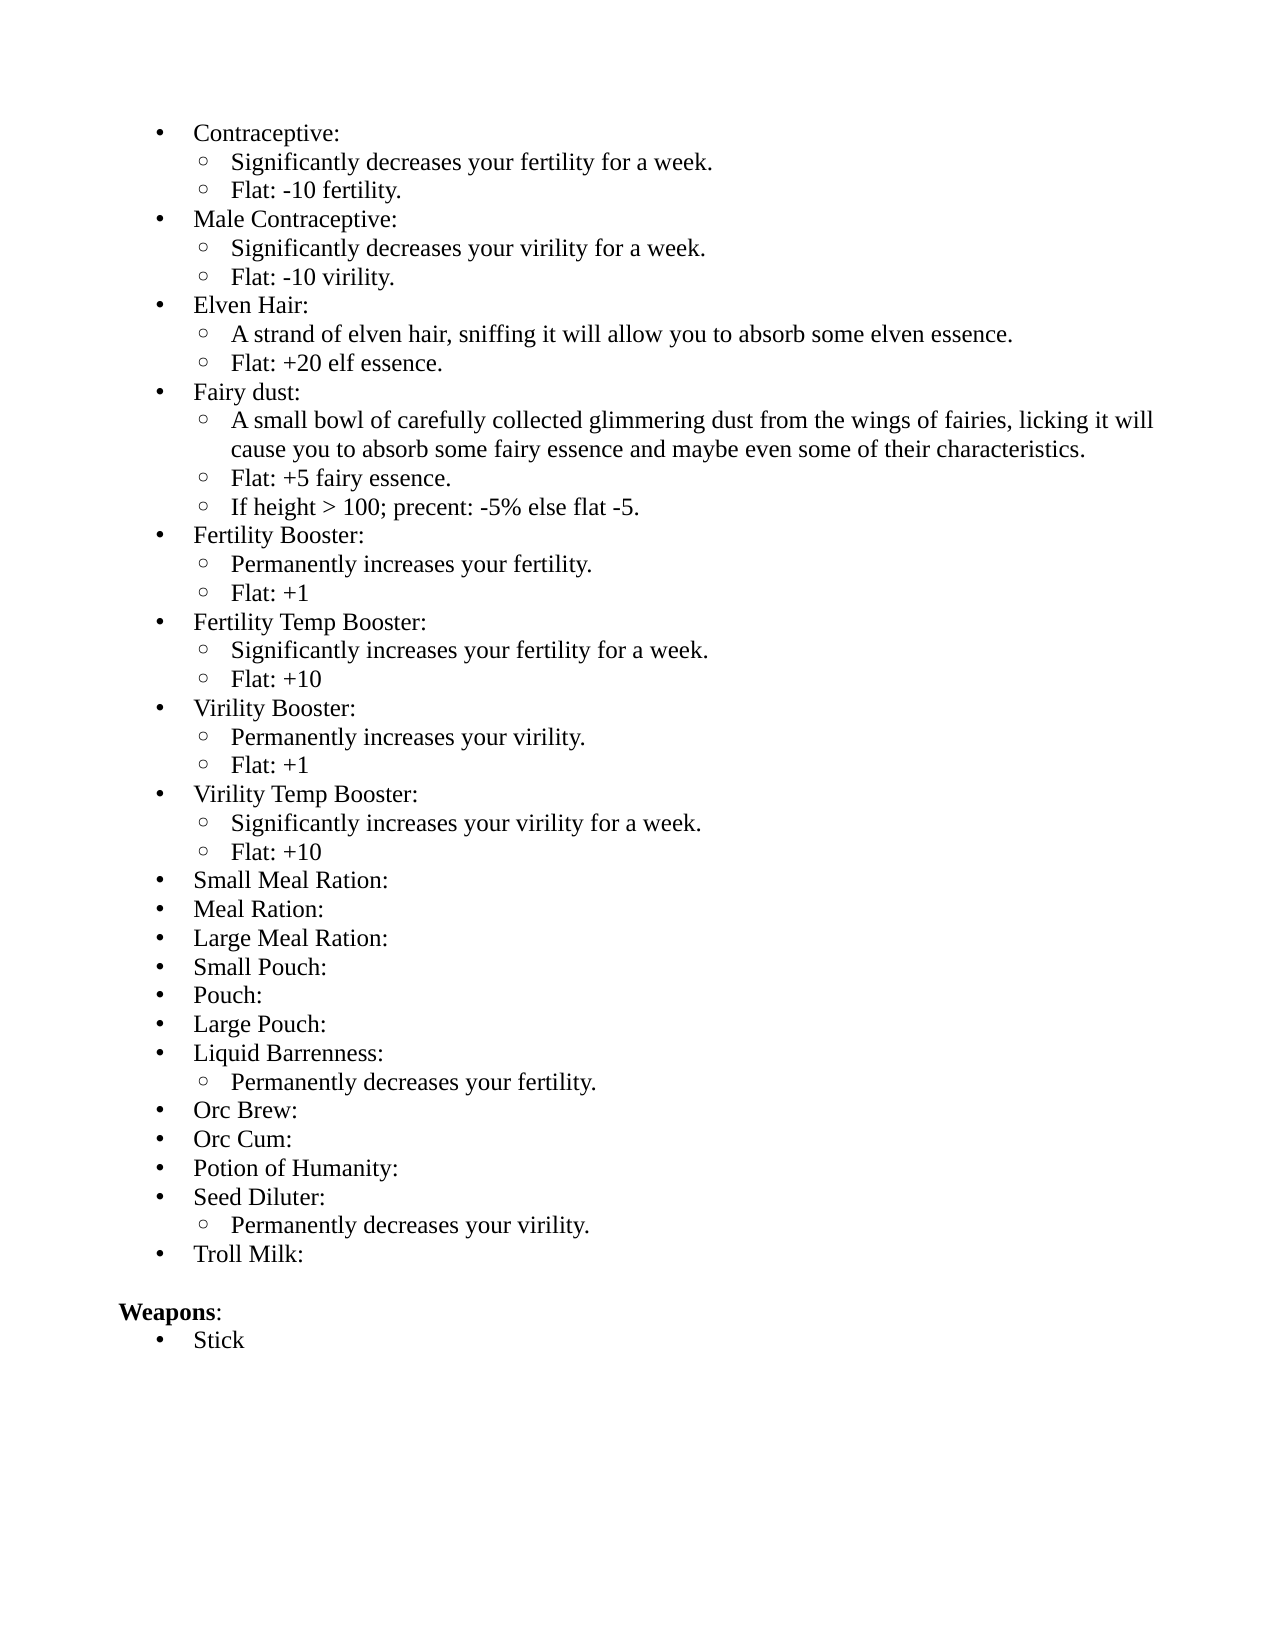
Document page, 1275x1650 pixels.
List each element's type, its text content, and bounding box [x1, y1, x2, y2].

list Flat: +20 elf essence. [193, 348, 1157, 377]
list Troll Milk: [156, 1239, 1157, 1268]
list Flat: -10 fertility. [193, 176, 1157, 204]
list Fertility Booster: [156, 521, 1157, 549]
list Permanently decreases your fertility. [193, 1067, 1157, 1096]
list Large Meal Ration: [156, 923, 1157, 952]
list Permanently increases your fertility. [193, 549, 1157, 578]
list Virility Booster: [156, 693, 1157, 722]
list Significantly increases your fertility for a week. [193, 636, 1157, 664]
list Orc Brew: [156, 1096, 1157, 1124]
list If height > 100; precent: -5% else flat -5. [193, 492, 1157, 521]
list Flat: -10 virility. [193, 262, 1157, 291]
list Permanently decreases your virility. [193, 1211, 1157, 1239]
list Permanently increases your virility. [193, 722, 1157, 751]
list Significantly increases your virility for a week. [193, 808, 1157, 837]
list Fairy dust: [156, 377, 1157, 406]
list Significantly decreases your virility for a week. [193, 233, 1157, 262]
list Flat: +5 fairy essence. [193, 463, 1157, 492]
list Contraceptive: [156, 118, 1157, 147]
list Meal Ration: [156, 894, 1157, 923]
text Weapons: [118, 1297, 1157, 1326]
list Seed Diluter: [156, 1182, 1157, 1211]
list Large Pouch: [156, 1009, 1157, 1038]
list Significantly decreases your fertility for a week. [193, 147, 1157, 176]
list Orc Cum: [156, 1124, 1157, 1153]
list Flat: +1 [193, 751, 1157, 779]
list Male Contraceptive: [156, 204, 1157, 233]
list Flat: +10 [193, 664, 1157, 693]
list Fertility Temp Booster: [156, 607, 1157, 636]
list Stick [156, 1326, 1157, 1354]
list Flat: +10 [193, 837, 1157, 866]
list Flat: +1 [193, 578, 1157, 607]
list A strand of elven hair, sniffing it will allow you to absorb some elven essence. [193, 319, 1157, 348]
list Small Meal Ration: [156, 866, 1157, 894]
list Virility Temp Booster: [156, 779, 1157, 808]
list Small Pouch: [156, 952, 1157, 981]
list A small bowl of carefully collected glimmering dust from the wings of fairies, licking it will cause you to absorb some fairy essence and maybe even some of their characteristics. [193, 406, 1157, 463]
list Elven Hair: [156, 291, 1157, 319]
list Liquid Barrenness: [156, 1038, 1157, 1067]
list Pouch: [156, 981, 1157, 1009]
list Potion of Humanity: [156, 1153, 1157, 1182]
